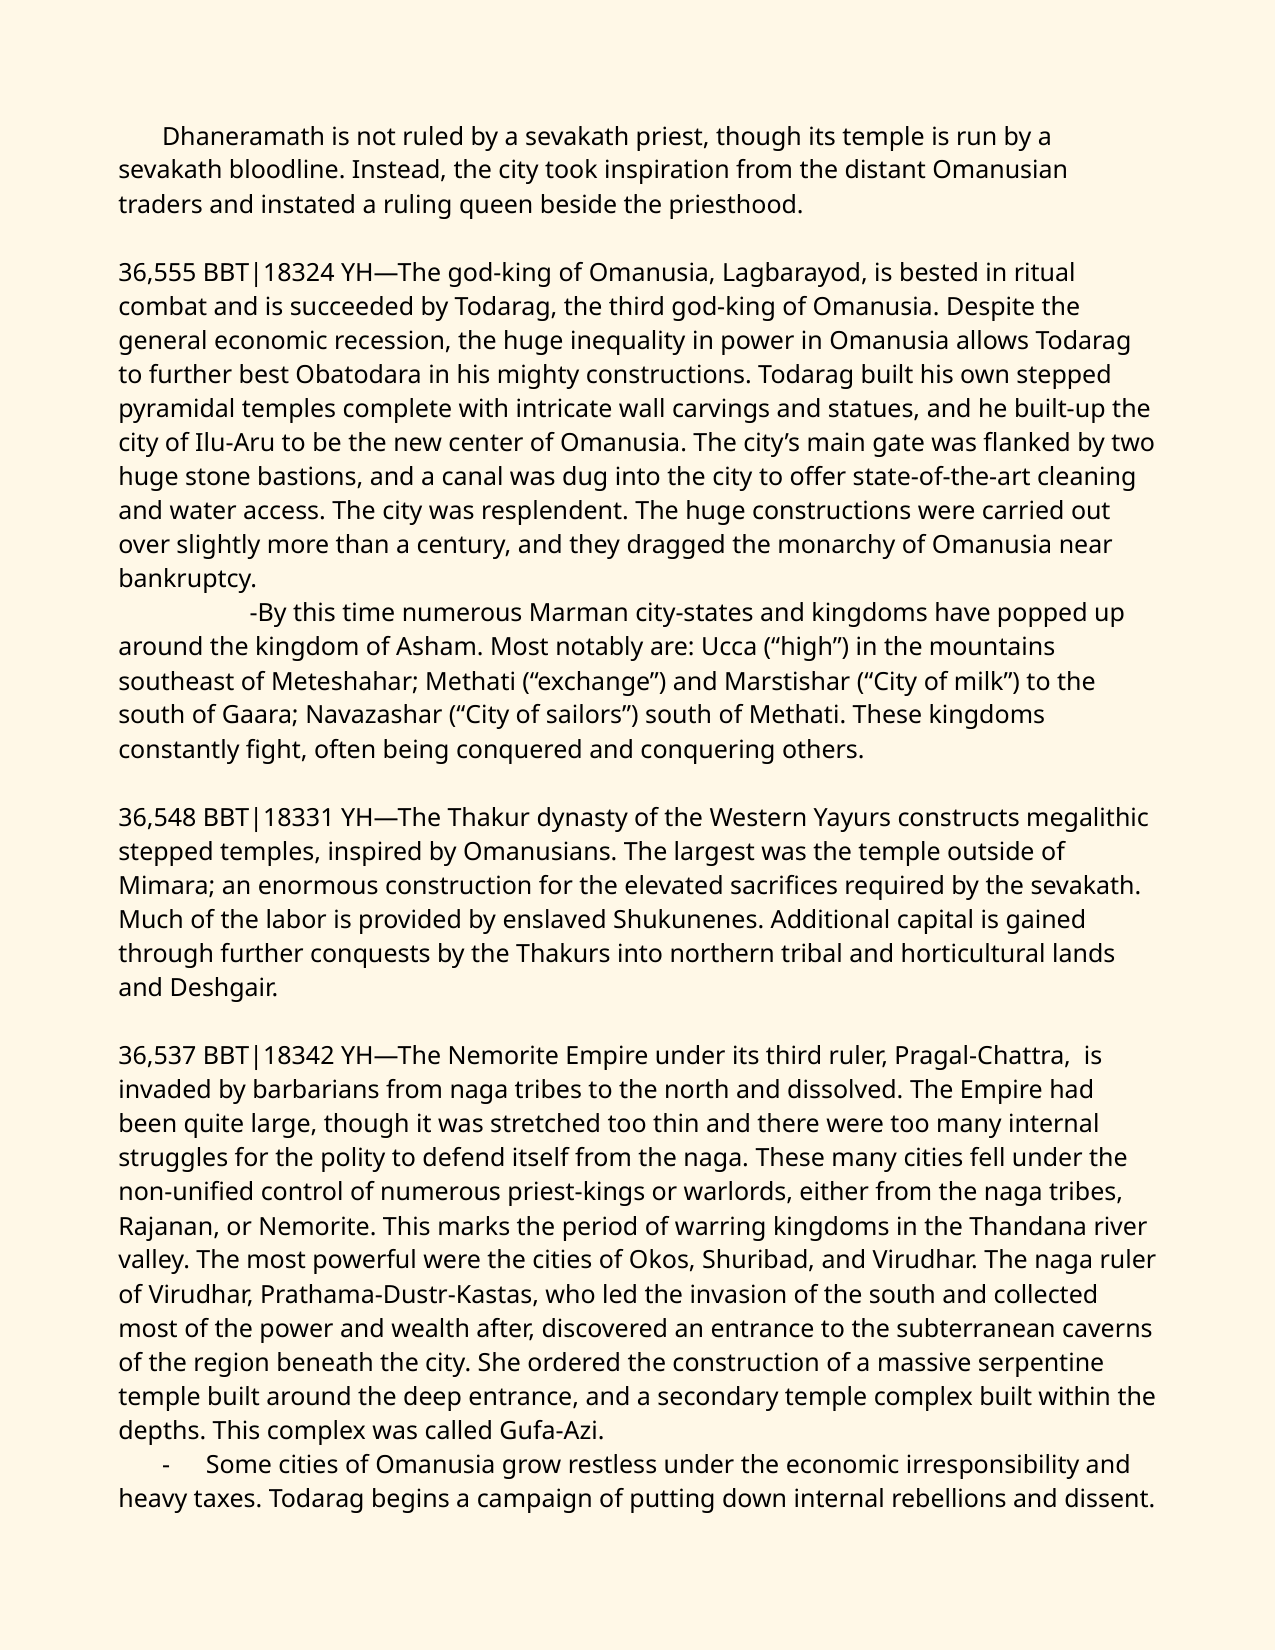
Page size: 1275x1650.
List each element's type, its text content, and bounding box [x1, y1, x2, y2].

text 36,537 BBT|18342 YH—The Nemorite Empire under its third ruler, Pragal-Chattra, is invaded by barbarians from naga tribes to the north and dissolved. The Empire had been quite large, though it was stretched too thin and there were too many internal struggles for the polity to defend itself from the naga. These many cities fell under the non-unified control of numerous priest-kings or warlords, either from the naga tribes, Rajanan, or Nemorite. This marks the period of warring kingdoms in the Thandana river valley. The most powerful were the cities of Okos, Shuribad, and Virudhar. The naga ruler of Virudhar, Prathama-Dustr-Kastas, who led the invasion of the south and collected most of the power and wealth after, discovered an entrance to the subterranean caverns of the region beneath the city. She ordered the construction of a massive serpentine temple built around the deep entrance, and a secondary temple complex built within the depths. This complex was called Gufa-Azi. [118, 1038, 1157, 1447]
text 36,555 BBT|18324 YH—The god-king of Omanusia, Lagbarayod, is bested in ritual combat and is succeeded by Todarag, the third god-king of Omanusia. Despite the general economic recession, the huge inequality in power in Omanusia allows Todarag to further best Obatodara in his mighty constructions. Todarag built his own stepped pyramidal temples complete with intricate wall carvings and statues, and he built-up the city of Ilu-Aru to be the new center of Omanusia. The city’s main gate was flanked by two huge stone bastions, and a canal was dug into the city to offer state-of-the-art cleaning and water access. The city was resplendent. The huge constructions were carried out over slightly more than a century, and they dragged the monarchy of Omanusia near bankruptcy. [118, 254, 1157, 595]
text - Some cities of Omanusia grow restless under the economic irresponsibility and heavy taxes. Todarag begins a campaign of putting down internal rebellions and dissent. [118, 1447, 1157, 1515]
text 36,548 BBT|18331 YH—The Thakur dynasty of the Western Yayurs constructs megalithic stepped temples, inspired by Omanusians. The largest was the temple outside of Mimara; an enormous construction for the elevated sacrifices required by the sevakath. Much of the labor is provided by enslaved Shukunenes. Additional capital is gained through further conquests by the Thakurs into northern tribal and horticultural lands and Deshgair. [118, 799, 1157, 1004]
text -By this time numerous Marman city-states and kingdoms have popped up around the kingdom of Asham. Most notably are: Ucca (“high”) in the mountains southeast of Meteshahar; Methati (“exchange”) and Marstishar (“City of milk”) to the south of Gaara; Navazashar (“City of sailors”) south of Methati. These kingdoms constantly fight, often being conquered and conquering others. [118, 595, 1157, 765]
text Dhaneramath is not ruled by a sevakath priest, though its temple is run by a sevakath bloodline. Instead, the city took inspiration from the distant Omanusian traders and instated a ruling queen beside the priesthood. [118, 118, 1157, 220]
